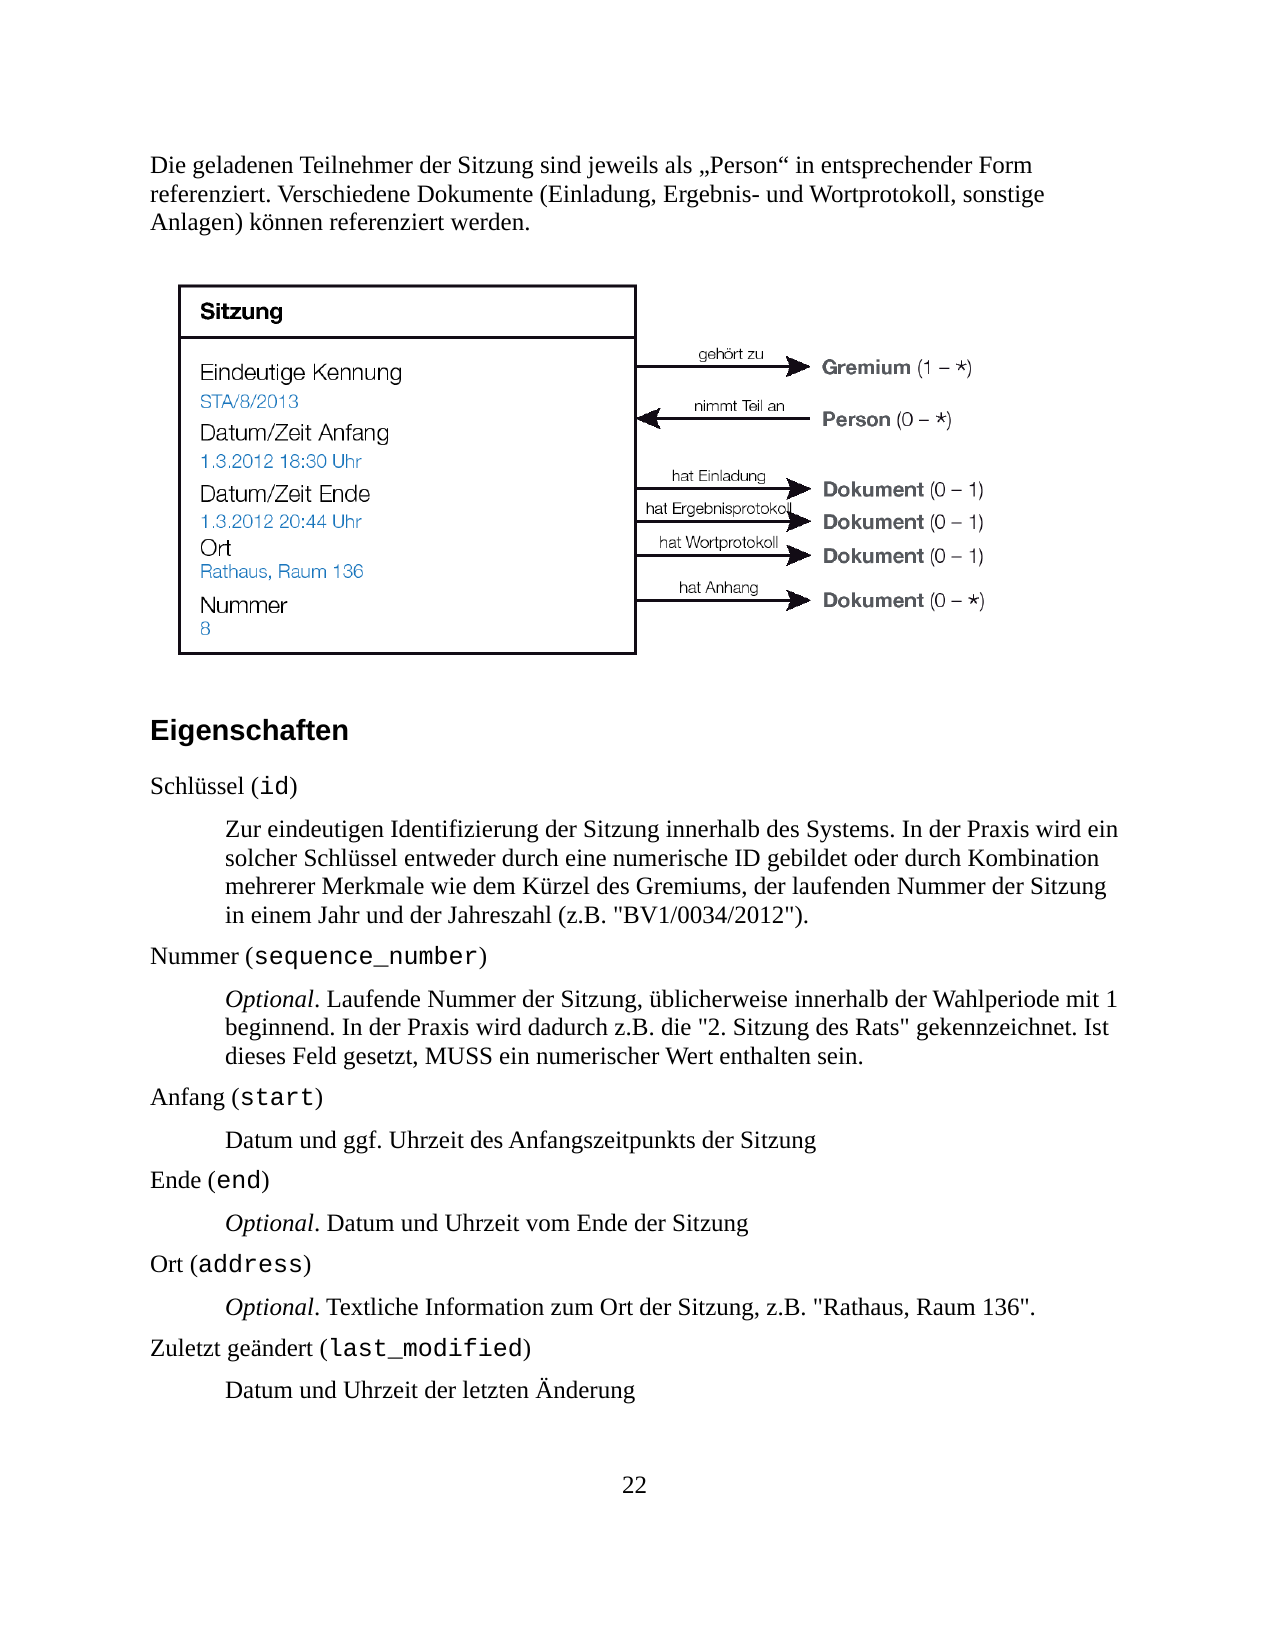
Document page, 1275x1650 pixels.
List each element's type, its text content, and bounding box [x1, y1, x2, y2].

subtitle Eigenschaften [150, 713, 1125, 747]
text Datum und ggf. Uhrzeit des Anfangszeitpunkts der Sitzung [225, 1125, 1125, 1153]
text Datum und Uhrzeit der letzten Änderung [225, 1375, 1125, 1404]
picture [150, 254, 986, 680]
text Optional. Laufende Nummer der Sitzung, üblicherweise innerhalb der Wahlperiode mit 1 beginnend. In der Praxis wird dadurch z.B. die "2. Sitzung des Rats" gekennzeichnet. Ist dieses Feld gesetzt, MUSS ein numerischer Wert enthalten sein. [225, 984, 1125, 1070]
text Nummer (sequence_number) [150, 941, 1125, 972]
text Anfang (start) [150, 1082, 1125, 1113]
text Ende (end) [150, 1166, 1125, 1196]
text Die geladenen Teilnehmer der Sitzung sind jeweils als „Person“ in entsprechender Form referenziert. Verschiedene Dokumente (Einladung, Ergebnis- und Wortprotokoll, sonstige Anlagen) können referenziert werden. [150, 150, 1125, 236]
text Optional. Textliche Information zum Ort der Sitzung, z.B. "Rathaus, Raum 136". [225, 1292, 1125, 1321]
text Zur eindeutigen Identifizierung der Sitzung innerhalb des Systems. In der Praxis wird ein solcher Schlüssel entweder durch eine numerische ID gebildet oder durch Kombination mehrerer Merkmale wie dem Kürzel des Gremiums, der laufenden Nummer der Sitzung in einem Jahr und der Jahreszahl (z.B. "BV1/0034/2012"). [225, 814, 1125, 929]
text Ort (address) [150, 1249, 1125, 1280]
text Zuletzt geändert (last_modified) [150, 1333, 1125, 1363]
text Schlüssel (id) [150, 771, 1125, 802]
text Optional. Datum und Uhrzeit vom Ende der Sitzung [225, 1208, 1125, 1237]
